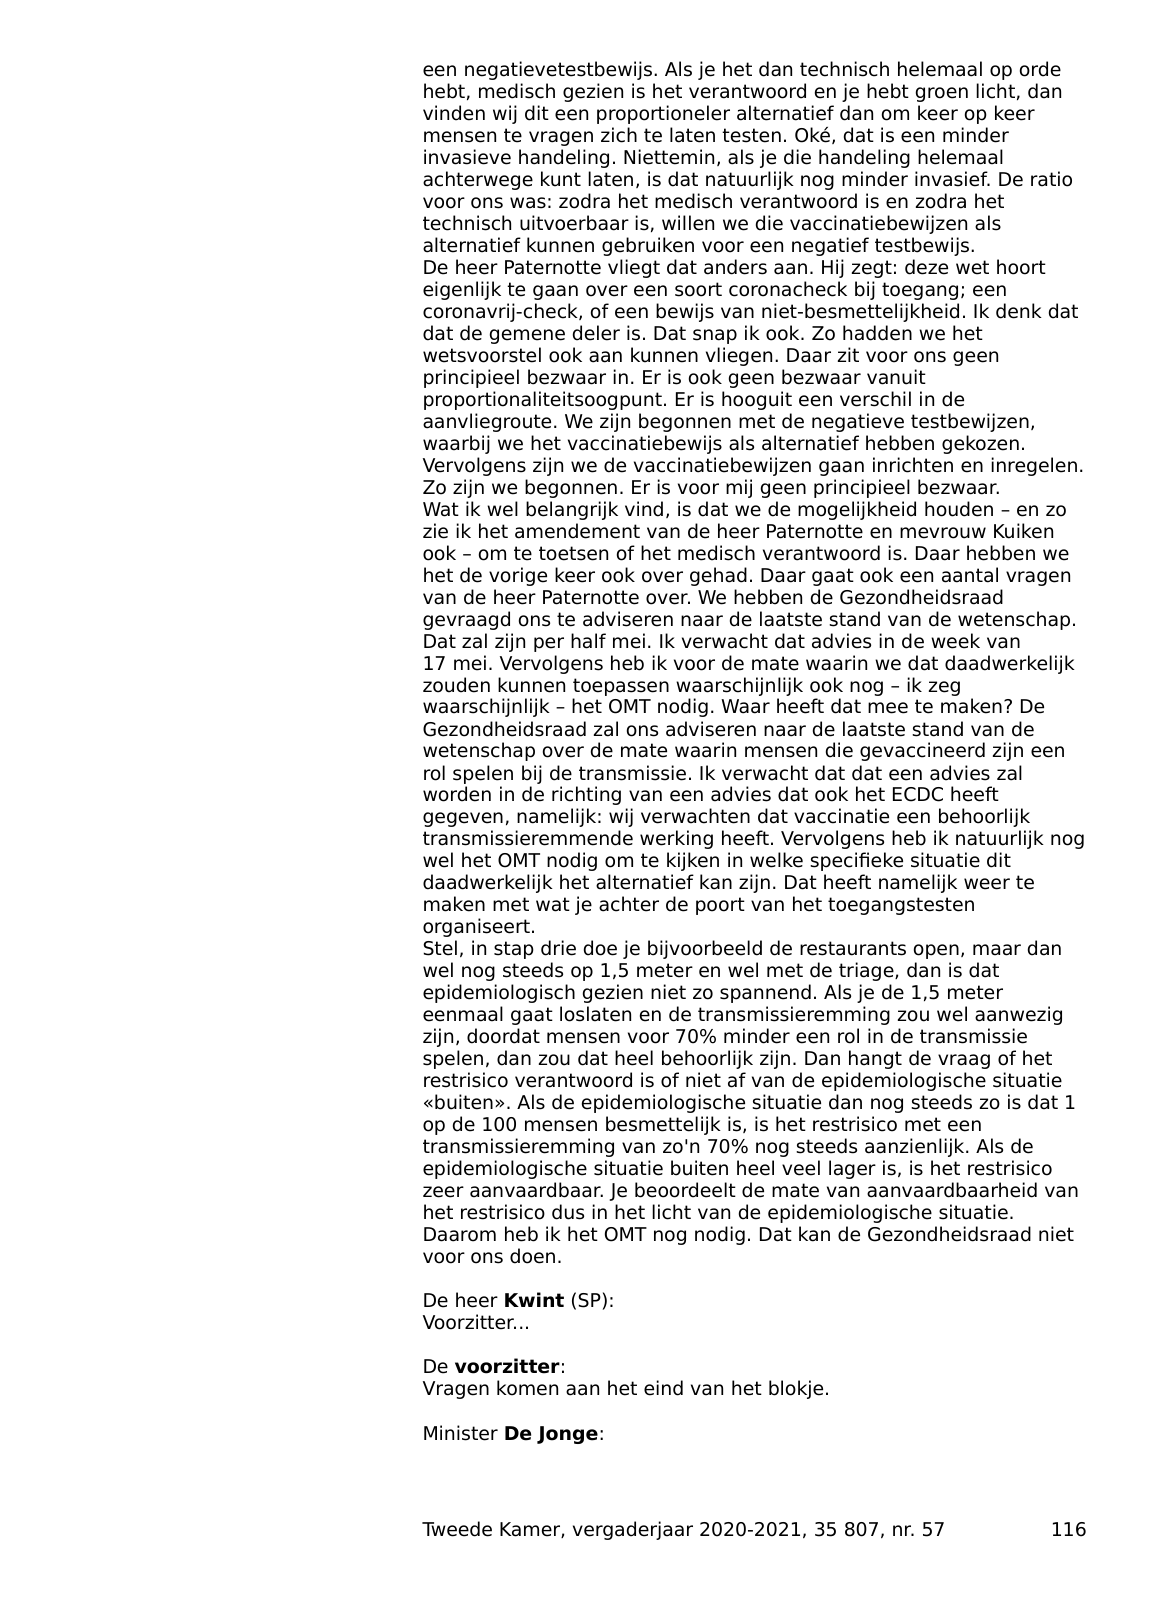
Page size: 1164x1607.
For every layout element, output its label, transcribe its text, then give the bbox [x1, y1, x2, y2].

text De heer Paternotte vliegt dat anders aan. Hij zegt: deze wet hoort eigenlijk te gaan over een soort coronacheck bij toegang; een coronavrij-check, of een bewijs van niet-besmettelijkheid. Ik denk dat dat de gemene deler is. Dat snap ik ook. Zo hadden we het wetsvoorstel ook aan kunnen vliegen. Daar zit voor ons geen principieel bezwaar in. Er is ook geen bezwaar vanuit proportionaliteitsoogpunt. Er is hooguit een verschil in de aanvliegroute. We zijn begonnen met de negatieve testbewijzen, waarbij we het vaccinatiebewijs als alternatief hebben gekozen. Vervolgens zijn we de vaccinatiebewijzen gaan inrichten en inregelen. Zo zijn we begonnen. Er is voor mij geen principieel bezwaar. [422, 257, 1087, 499]
text De heer Kwint (SP): [422, 1290, 1087, 1312]
text De voorzitter: [422, 1356, 1087, 1378]
text Wat ik wel belangrijk vind, is dat we de mogelijkheid houden – en zo zie ik het amendement van de heer Paternotte en mevrouw Kuiken ook – om te toetsen of het medisch verantwoord is. Daar hebben we het de vorige keer ook over gehad. Daar gaat ook een aantal vragen van de heer Paternotte over. We hebben de Gezondheidsraad gevraagd ons te adviseren naar de laatste stand van de wetenschap. Dat zal zijn per half mei. Ik verwacht dat advies in de week van 17 mei. Vervolgens heb ik voor de mate waarin we dat daadwerkelijk zouden kunnen toepassen waarschijnlijk ook nog – ik zeg waarschijnlijk – het OMT nodig. Waar heeft dat mee te maken? De Gezondheidsraad zal ons adviseren naar de laatste stand van de wetenschap over de mate waarin mensen die gevaccineerd zijn een rol spelen bij de transmissie. Ik verwacht dat dat een advies zal worden in de richting van een advies dat ook het ECDC heeft gegeven, namelijk: wij verwachten dat vaccinatie een behoorlijk transmissieremmende werking heeft. Vervolgens heb ik natuurlijk nog wel het OMT nodig om te kijken in welke specifieke situatie dit daadwerkelijk het alternatief kan zijn. Dat heeft namelijk weer te maken met wat je achter de poort van het toegangstesten organiseert. [422, 499, 1087, 938]
text een negatievetestbewijs. Als je het dan technisch helemaal op orde hebt, medisch gezien is het verantwoord en je hebt groen licht, dan vinden wij dit een proportioneler alternatief dan om keer op keer mensen te vragen zich te laten testen. Oké, dat is een minder invasieve handeling. Niettemin, als je die handeling helemaal achterwege kunt laten, is dat natuurlijk nog minder invasief. De ratio voor ons was: zodra het medisch verantwoord is en zodra het technisch uitvoerbaar is, willen we die vaccinatiebewijzen als alternatief kunnen gebruiken voor een negatief testbewijs. [422, 59, 1087, 257]
text Vragen komen aan het eind van het blokje. [422, 1378, 1087, 1400]
text Voorzitter... [422, 1312, 1087, 1334]
text Minister De Jonge: [422, 1422, 1087, 1444]
text Stel, in stap drie doe je bijvoorbeeld de restaurants open, maar dan wel nog steeds op 1,5 meter en wel met de triage, dan is dat epidemiologisch gezien niet zo spannend. Als je de 1,5 meter eenmaal gaat loslaten en de transmissieremming zou wel aanwezig zijn, doordat mensen voor 70% minder een rol in de transmissie spelen, dan zou dat heel behoorlijk zijn. Dan hangt de vraag of het restrisico verantwoord is of niet af van de epidemiologische situatie «buiten». Als de epidemiologische situatie dan nog steeds zo is dat 1 op de 100 mensen besmettelijk is, is het restrisico met een transmissieremming van zo'n 70% nog steeds aanzienlijk. Als de epidemiologische situatie buiten heel veel lager is, is het restrisico zeer aanvaardbaar. Je beoordeelt de mate van aanvaardbaarheid van het restrisico dus in het licht van de epidemiologische situatie. Daarom heb ik het OMT nog nodig. Dat kan de Gezondheidsraad niet voor ons doen. [422, 938, 1087, 1268]
